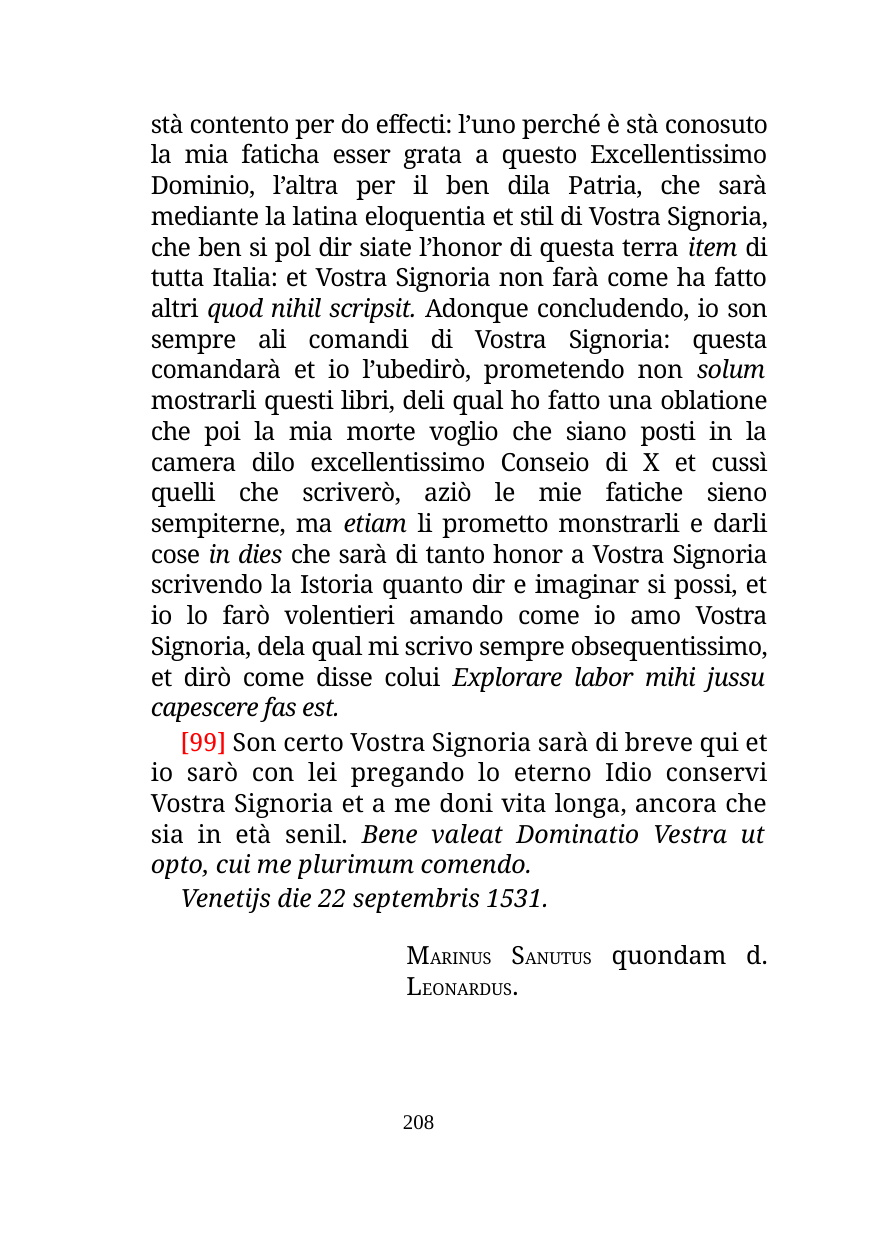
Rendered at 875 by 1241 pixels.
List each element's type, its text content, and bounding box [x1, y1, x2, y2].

text Venetijs die 22 septembris 1531. [151, 881, 768, 915]
text Marinus Sanutus quondam d. Leonardus. [406, 938, 768, 1003]
text stà contento per do effecti: l’uno perché è stà conosuto la mia faticha esser grata a questo Excellentissimo Dominio, l’altra per il ben dila Patria, che sarà mediante la latina eloquentia et stil di Vostra Signoria, che ben si pol dir siate l’honor di questa terra item di tutta Italia: et Vostra Signoria non farà come ha fatto altri quod nihil scripsit. Adonque concludendo, io son sempre ali comandi di Vostra Signoria: questa comandarà et io l’ubedirò, prometendo non solum mostrarli questi libri, deli qual ho fatto una oblatione che poi la mia morte voglio che siano posti in la camera dilo excellentissimo Conseio di X et cussì quelli che scriverò, aziò le mie fatiche sieno sempiterne, ma etiam li prometto monstrarli e darli cose in dies che sarà di tanto honor a Vostra Signoria scrivendo la Istoria quanto dir e imaginar si possi, et io lo farò volentieri amando come io amo Vostra Signoria, dela qual mi scrivo sempre obsequentissimo, et dirò come disse colui Explorare labor mihi jussu capescere fas est. [151, 106, 768, 724]
text [99] Son certo Vostra Signoria sarà di breve qui et io sarò con lei pregando lo eterno Idio conservi Vostra Signoria et a me doni vita longa, ancora che sia in età senil. Bene valeat Dominatio Vestra ut opto, cui me plurimum comendo. [151, 724, 768, 881]
